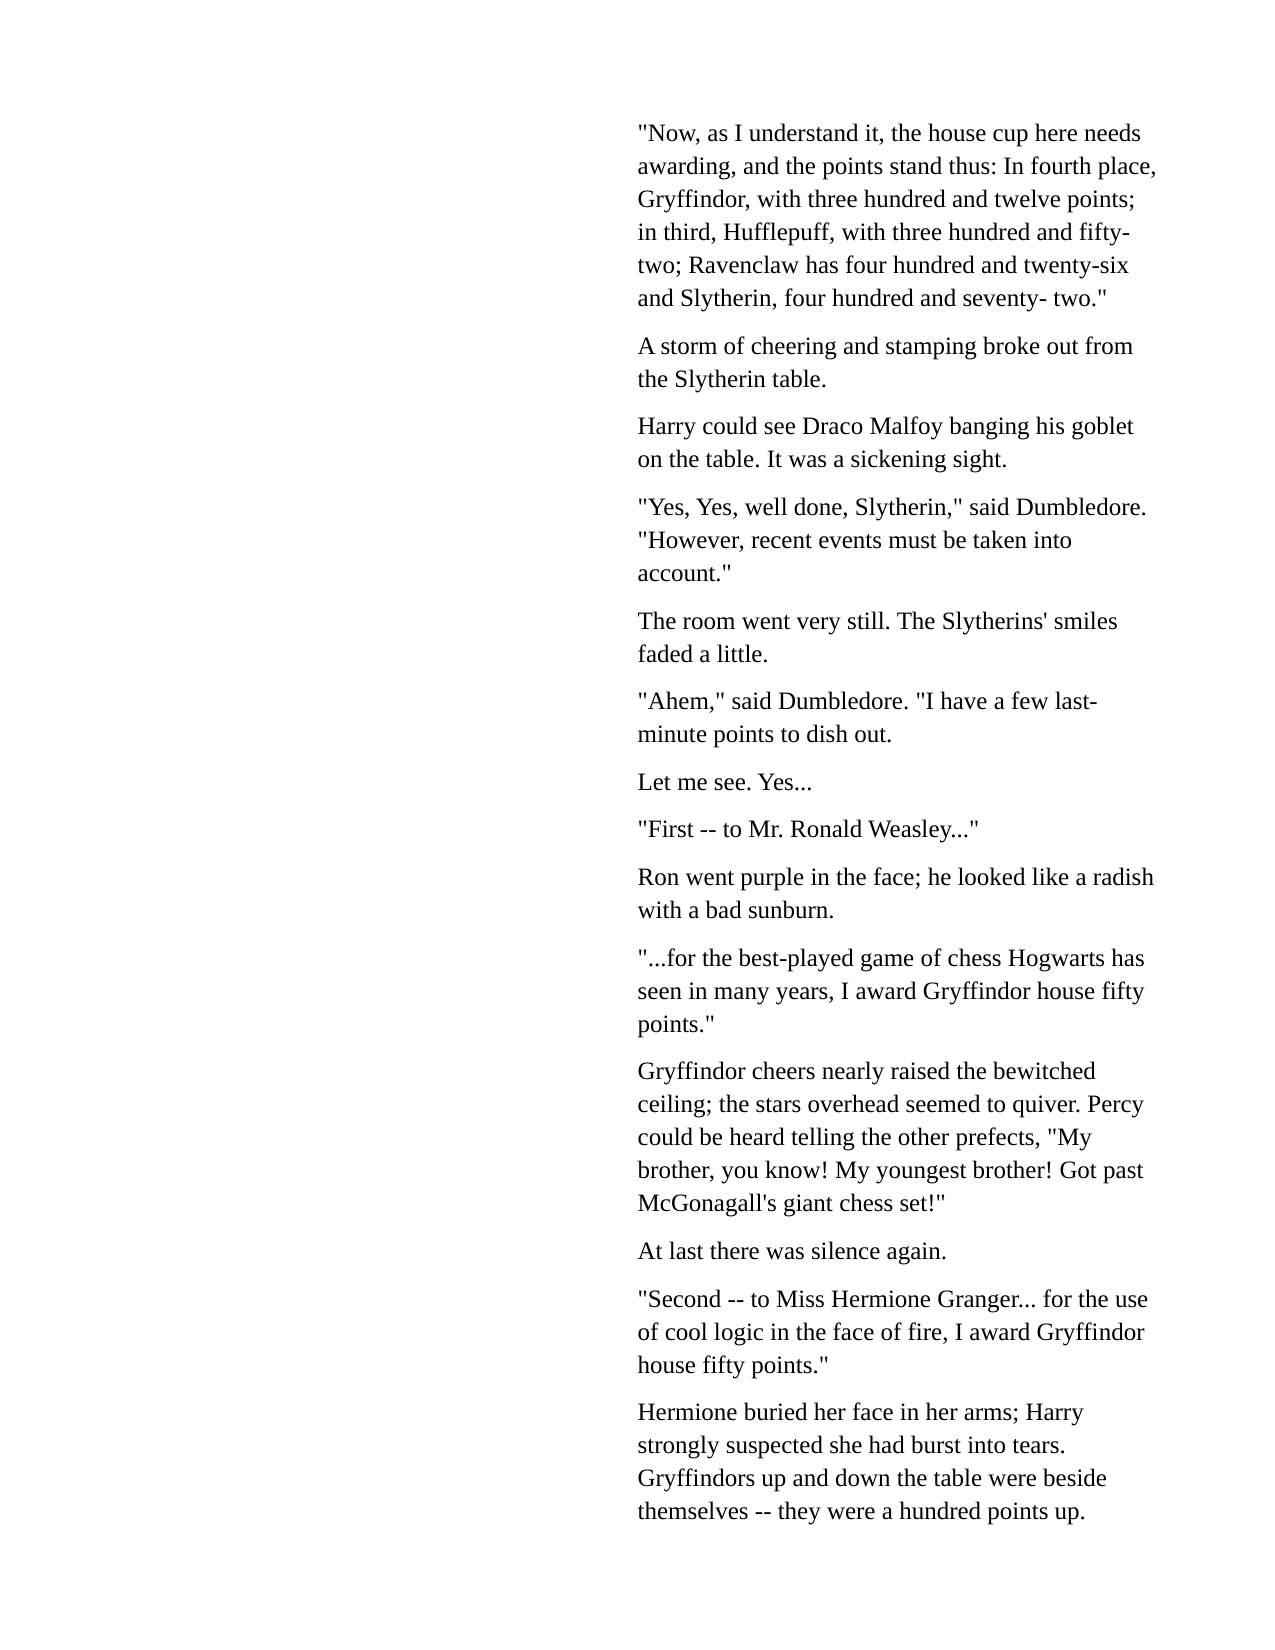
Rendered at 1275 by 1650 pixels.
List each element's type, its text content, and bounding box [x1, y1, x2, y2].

table_cell "Yes, Yes, well done, Slytherin," said Dumbledore. "However, recent events must be taken into account." [638, 492, 1157, 606]
table_cell [118, 492, 637, 606]
table_cell [118, 943, 637, 1056]
table_cell [118, 686, 637, 767]
table_cell "First -- to Mr. Ronald Weasley..." [638, 815, 1157, 862]
table_cell At last there was silence again. [638, 1236, 1157, 1284]
table_cell [118, 815, 637, 862]
table_cell [118, 606, 637, 686]
table_cell [118, 1398, 637, 1525]
table_cell [118, 331, 637, 411]
table_cell A storm of cheering and stamping broke out from the Slytherin table. [638, 331, 1157, 411]
table_cell [118, 118, 637, 331]
table_cell "...for the best-played game of chess Hogwarts has seen in many years, I award Gryffindor house fifty points." [638, 943, 1157, 1056]
table_cell [118, 411, 637, 492]
table_cell "Second -- to Miss Hermione Granger... for the use of cool logic in the face of fire, I award Gryffindor house fifty points." [638, 1284, 1157, 1397]
table_cell [118, 862, 637, 943]
table_cell Hermione buried her face in her arms; Harry strongly suspected she had burst into tears. Gryffindors up and down the table were beside themselves -- they were a hundred points up. [638, 1398, 1157, 1525]
table_cell Gryffindor cheers nearly raised the bewitched ceiling; the stars overhead seemed to quiver. Percy could be heard telling the other prefects, "My brother, you know! My youngest brother! Got past McGonagall's giant chess set!" [638, 1056, 1157, 1236]
table_cell [118, 1236, 637, 1284]
table_cell The room went very still. The Slytherins' smiles faded a little. [638, 606, 1157, 686]
table_cell [118, 767, 637, 814]
table_cell Ron went purple in the face; he looked like a radish with a bad sunburn. [638, 862, 1157, 943]
table_cell "Now, as I understand it, the house cup here needs awarding, and the points stand thus: In fourth place, Gryffindor, with three hundred and twelve points; in third, Hufflepuff, with three hundred and fifty-two; Ravenclaw has four hundred and twenty-six and Slytherin, four hundred and seventy- two." [638, 118, 1157, 331]
table_cell Harry could see Draco Malfoy banging his goblet on the table. It was a sickening sight. [638, 411, 1157, 492]
table_cell [118, 1056, 637, 1236]
table_cell [118, 1284, 637, 1397]
table_cell "Ahem," said Dumbledore. "I have a few last-minute points to dish out. [638, 686, 1157, 767]
table_cell Let me see. Yes... [638, 767, 1157, 814]
